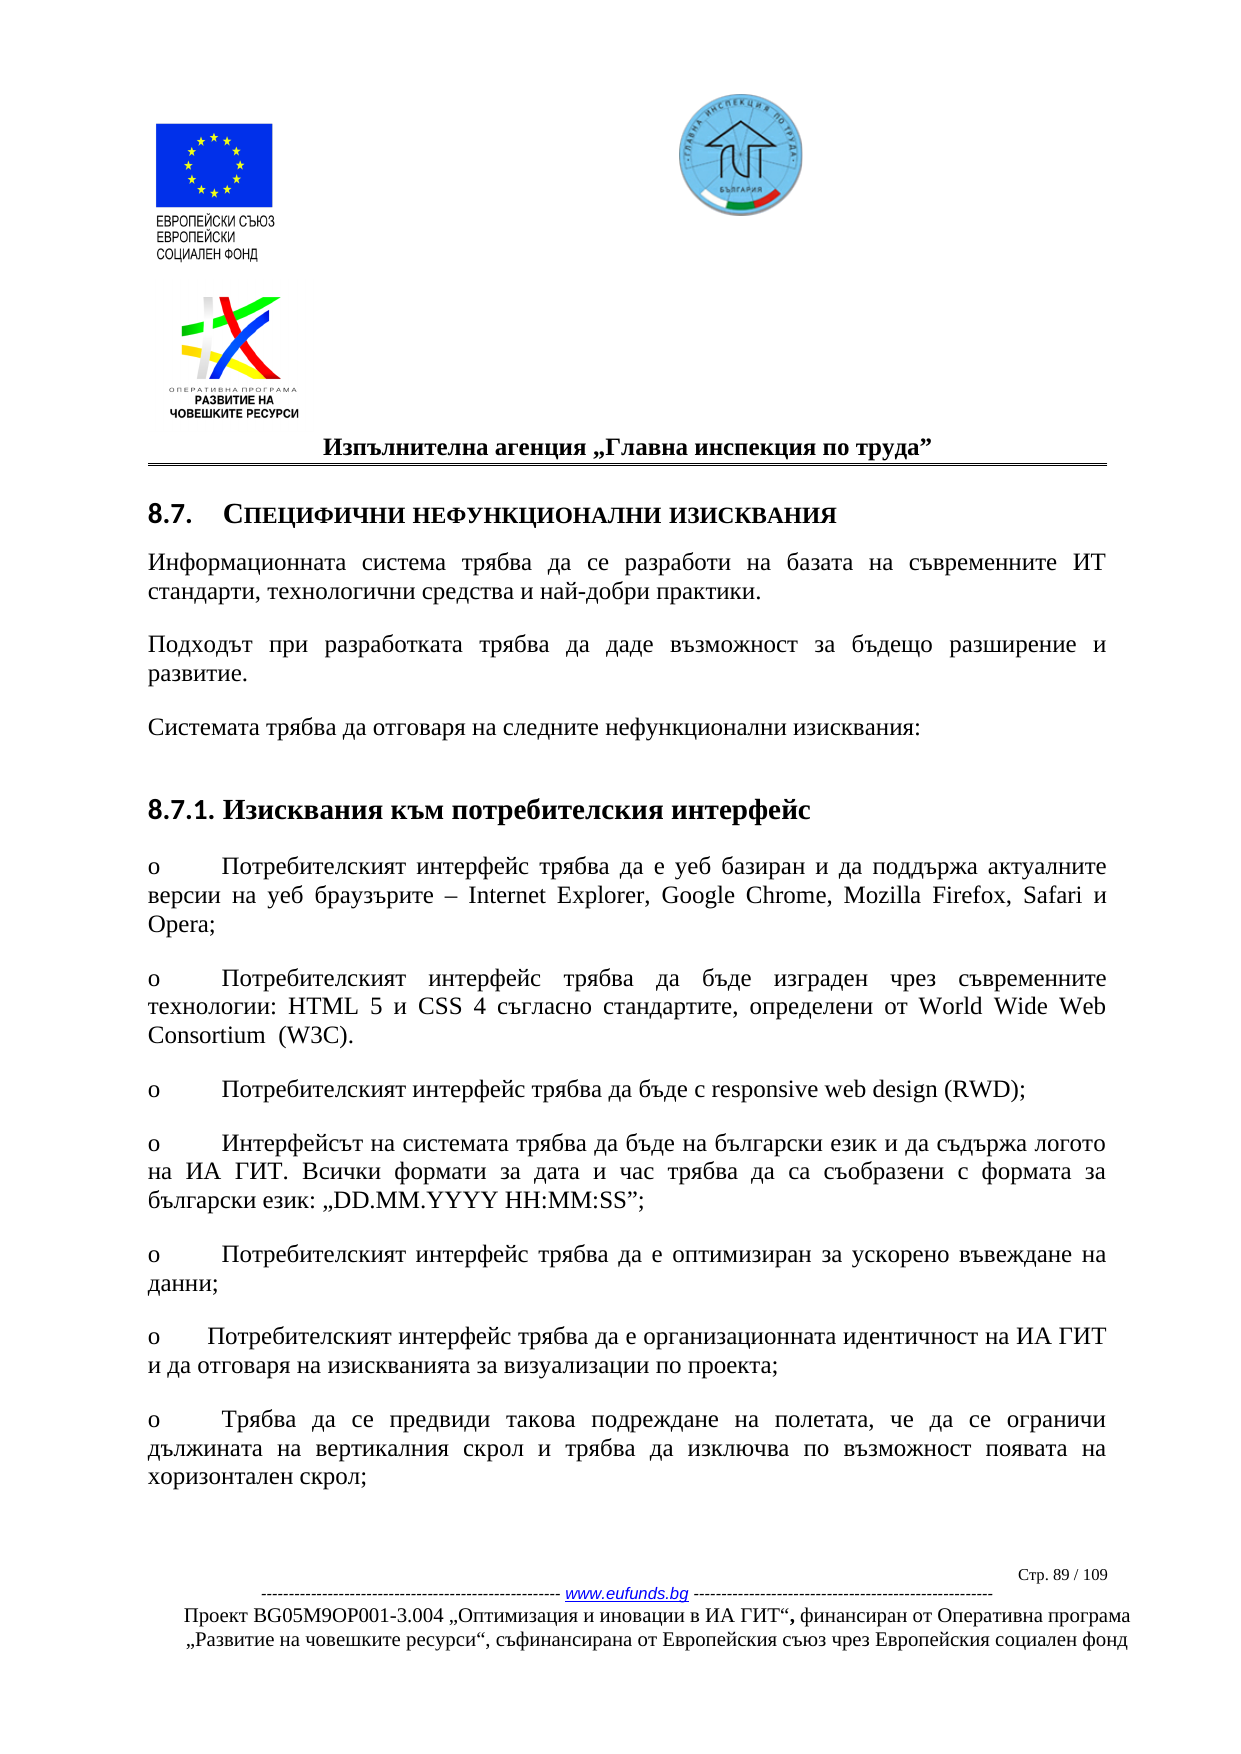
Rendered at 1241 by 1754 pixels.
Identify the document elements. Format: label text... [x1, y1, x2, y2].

text o Потребителският интерфейс трябва да бъде с responsive web design (RWD); [148, 1074, 1107, 1103]
text Системата трябва да отговаря на следните нефункционални изисквания: [148, 712, 1107, 741]
text o Потребителският интерфейс трябва да е организационната идентичност на ИА ГИТ и да отговаря на изискванията за визуализации по проекта; [148, 1321, 1107, 1379]
text Подходът при разработката трябва да даде възможност за бъдещо разширение и развитие. [148, 629, 1107, 687]
text o Трябва да се предвиди такова подреждане на полетата, че да се ограничи дължината на вертикалния скрол и трябва да изключва по възможност появата на хоризонтален скрол; [148, 1404, 1107, 1490]
text o Потребителският интерфейс трябва да е оптимизиран за ускорено въвеждане на данни; [148, 1239, 1107, 1296]
subtitle Изисквания към потребителския интерфейс [148, 791, 1107, 826]
text Информационната система трябва да се разработи на базата на съвременните ИТ стандарти, технологични средства и най-добри практики. [148, 547, 1107, 604]
subtitle Специфични нефункционални изисквания [148, 495, 1107, 530]
text o Потребителският интерфейс трябва да е уеб базиран и да поддържа актуалните версии на уеб браузърите – Internet Explorer, Google Chrome, Mozilla Firefox, Safari и Opera; [148, 851, 1107, 938]
text o Интерфейсът на системата трябва да бъде на български език и да съдържа логото на ИА ГИТ. Всички формати за дата и час трябва да са съобразени с формата за български език: „DD.MM.YYYY HH:MM:SS”; [148, 1128, 1107, 1214]
text o Потребителският интерфейс трябва да бъде изграден чрез съвременните технологии: HTML 5 и CSS 4 съгласно стандартите, определени от World Wide Web Consortium (W3C). [148, 963, 1107, 1049]
